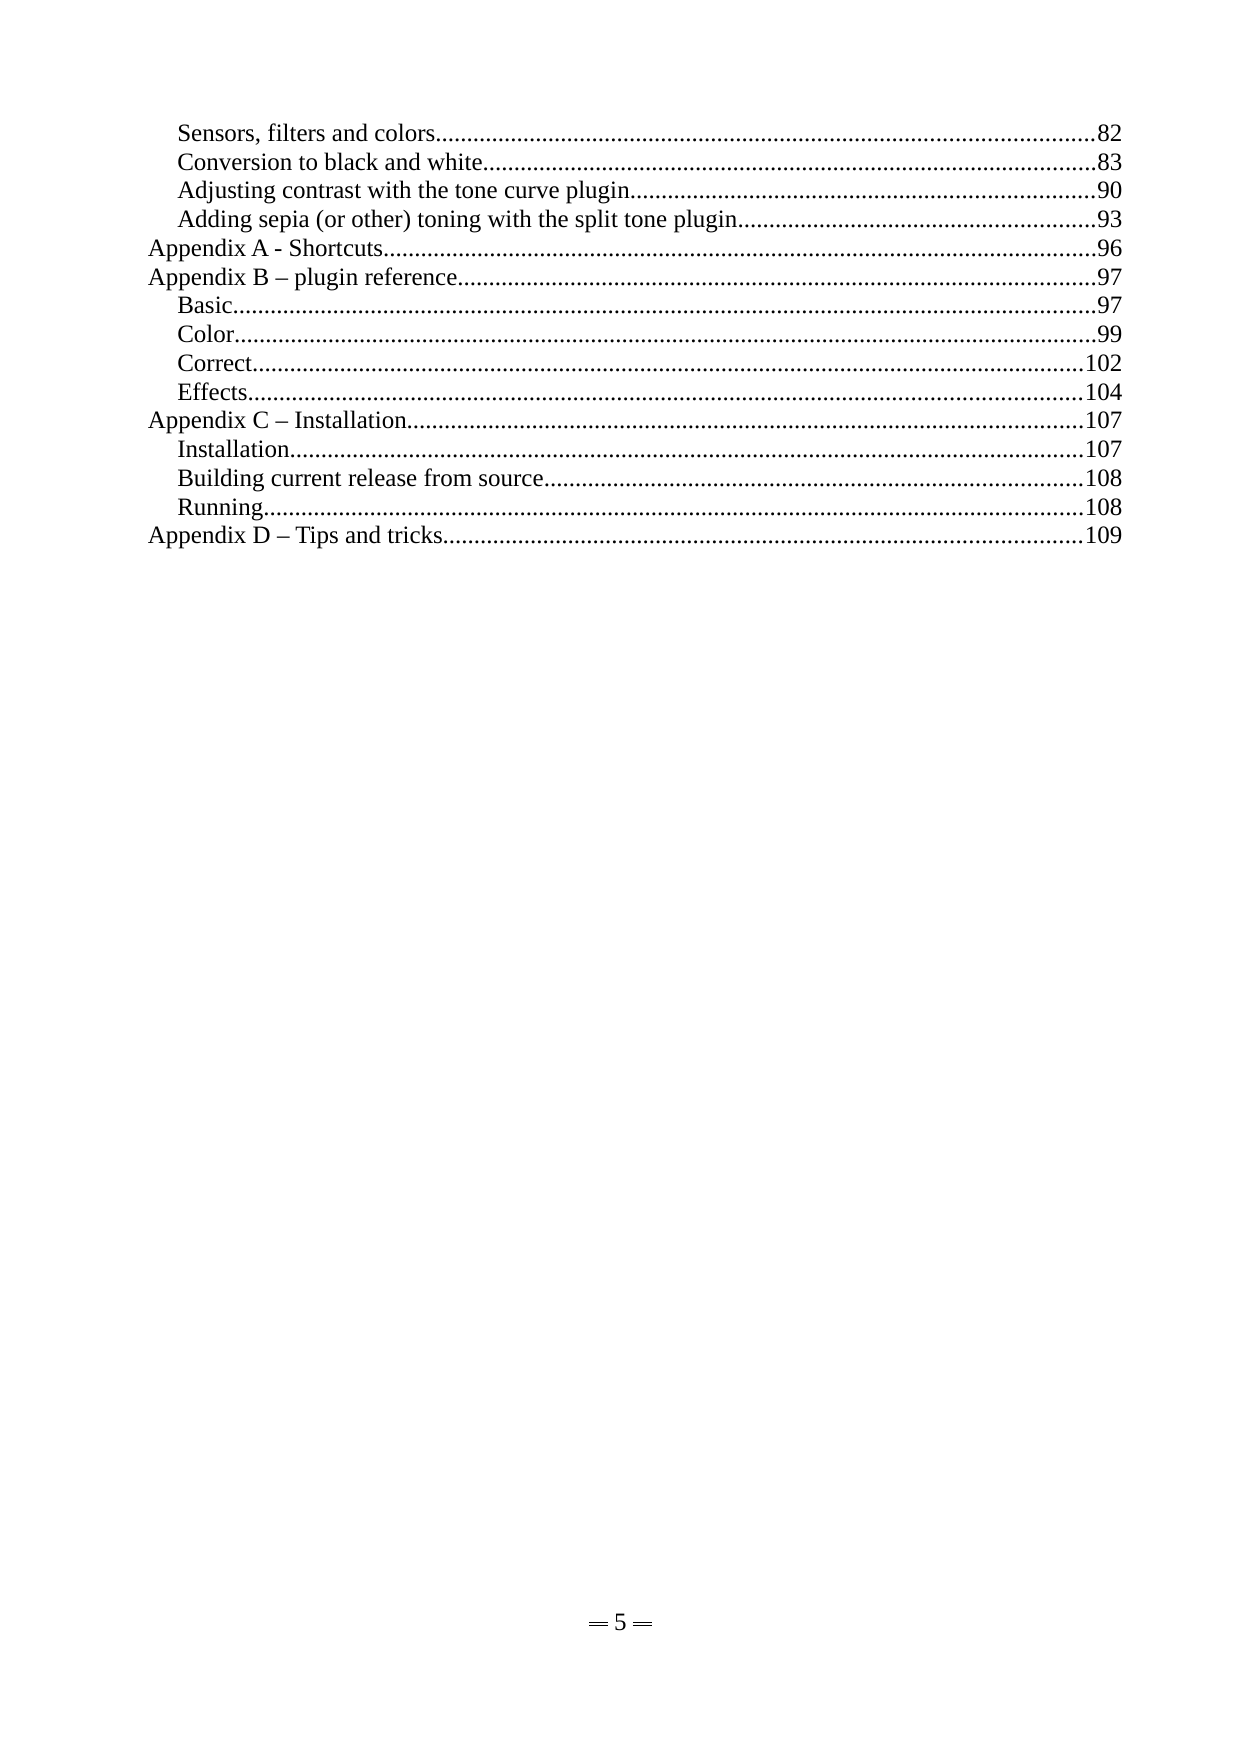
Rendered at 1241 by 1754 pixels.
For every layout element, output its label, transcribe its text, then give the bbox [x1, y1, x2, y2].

text Adjusting contrast with the tone curve plugin 90 [177, 176, 1122, 204]
text Running 108 [177, 492, 1122, 521]
text Appendix B – plugin reference 97 [148, 262, 1122, 291]
text Conversion to black and white 83 [177, 147, 1122, 176]
text Building current release from source 108 [177, 463, 1122, 492]
text Basic 97 [177, 291, 1122, 319]
text Correct 102 [177, 348, 1122, 377]
text Adding sepia (or other) toning with the split tone plugin 93 [177, 204, 1122, 233]
text Appendix A - Shortcuts 96 [148, 233, 1122, 262]
text Appendix C – Installation 107 [148, 406, 1122, 434]
text Sensors, filters and colors 82 [177, 118, 1122, 147]
text Installation 107 [177, 434, 1122, 463]
text Color 99 [177, 319, 1122, 348]
text Appendix D – Tips and tricks 109 [148, 521, 1122, 549]
text Effects 104 [177, 377, 1122, 406]
